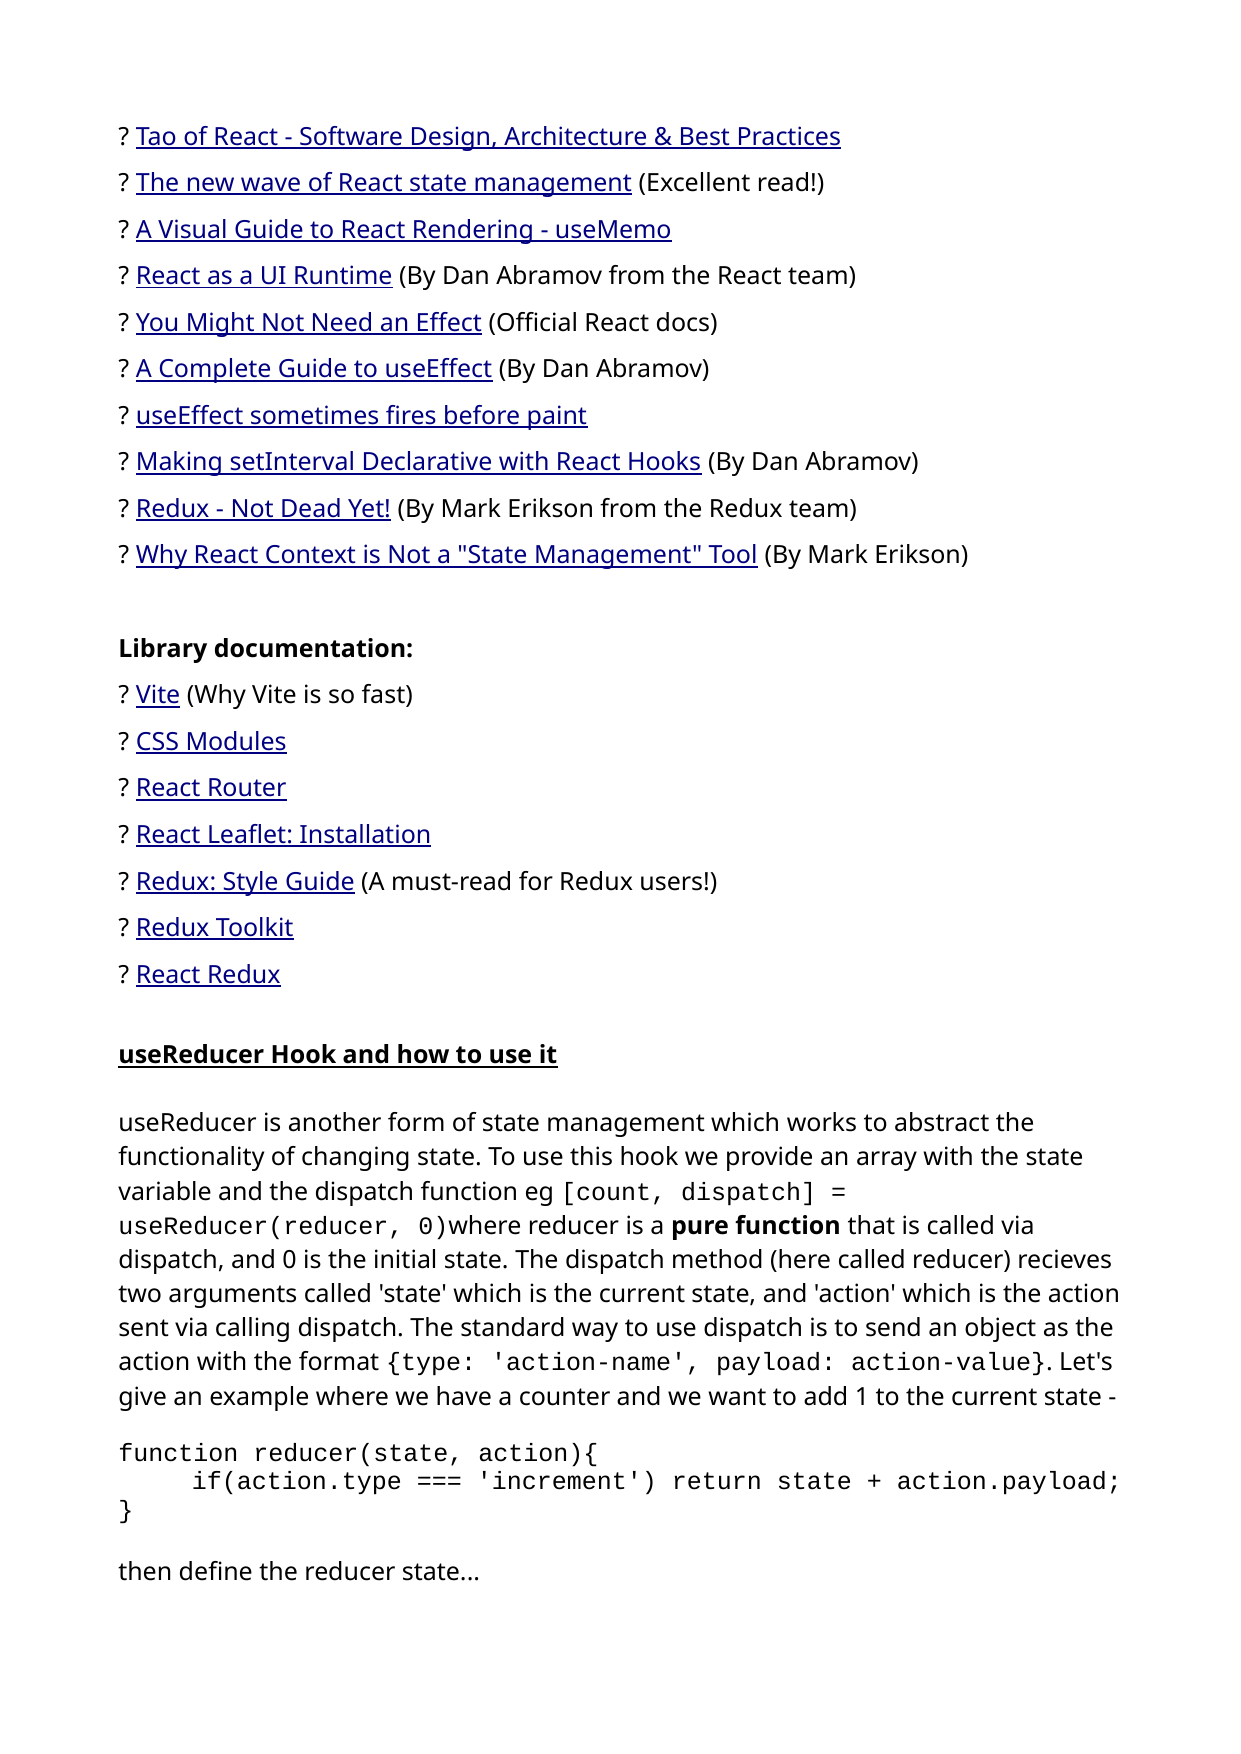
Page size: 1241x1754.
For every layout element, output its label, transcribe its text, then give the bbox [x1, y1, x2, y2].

text ? Tao of React - Software Design, Architecture & Best Practices [118, 118, 1122, 152]
text ? Vite (Why Vite is so fast) [118, 677, 1122, 711]
text if(action.type === 'increment') return state + action.payload; [118, 1469, 1122, 1497]
text ? Making setInterval Declarative with React Hooks (By Dan Abramov) [118, 444, 1122, 478]
text ? React Redux [118, 956, 1122, 990]
text ? useEffect sometimes fires before paint [118, 397, 1122, 432]
text function reducer(state, action){ [118, 1441, 1122, 1469]
text ? Why React Context is Not a "State Management" Tool (By Mark Erikson) [118, 537, 1122, 571]
text then define the reducer state... [118, 1554, 1122, 1588]
text ? React Router [118, 770, 1122, 804]
text useReducer is another form of state management which works to abstract the functionality of changing state. To use this hook we provide an array with the state variable and the dispatch function eg [count, dispatch] = useReducer(reducer, 0)where reducer is a pure function that is called via dispatch, and 0 is the initial state. The dispatch method (here called reducer) recieves two arguments called 'state' which is the current state, and 'action' which is the action sent via calling dispatch. The standard way to use dispatch is to send an object as the action with the format {type: 'action-name', payload: action-value}. Let's give an example where we have a counter and we want to add 1 to the current state - [118, 1105, 1122, 1412]
text ? React Leaflet: Installation [118, 817, 1122, 851]
text ? The new wave of React state management (Excellent read!) [118, 165, 1122, 199]
text Library documentation: [118, 630, 1122, 664]
text ? CSS Modules [118, 723, 1122, 757]
text ? React as a UI Runtime (By Dan Abramov from the React team) [118, 258, 1122, 292]
text ? You Might Not Need an Effect (Official React docs) [118, 304, 1122, 338]
text ? Redux: Style Guide (A must-read for Redux users!) [118, 863, 1122, 897]
text ? A Complete Guide to useEffect (By Dan Abramov) [118, 351, 1122, 385]
text ? Redux - Not Dead Yet! (By Mark Erikson from the Redux team) [118, 491, 1122, 525]
text ? Redux Toolkit [118, 910, 1122, 944]
text useReducer Hook and how to use it [118, 1037, 1122, 1071]
text ? A Visual Guide to React Rendering - useMemo [118, 211, 1122, 245]
text } [118, 1497, 1122, 1526]
